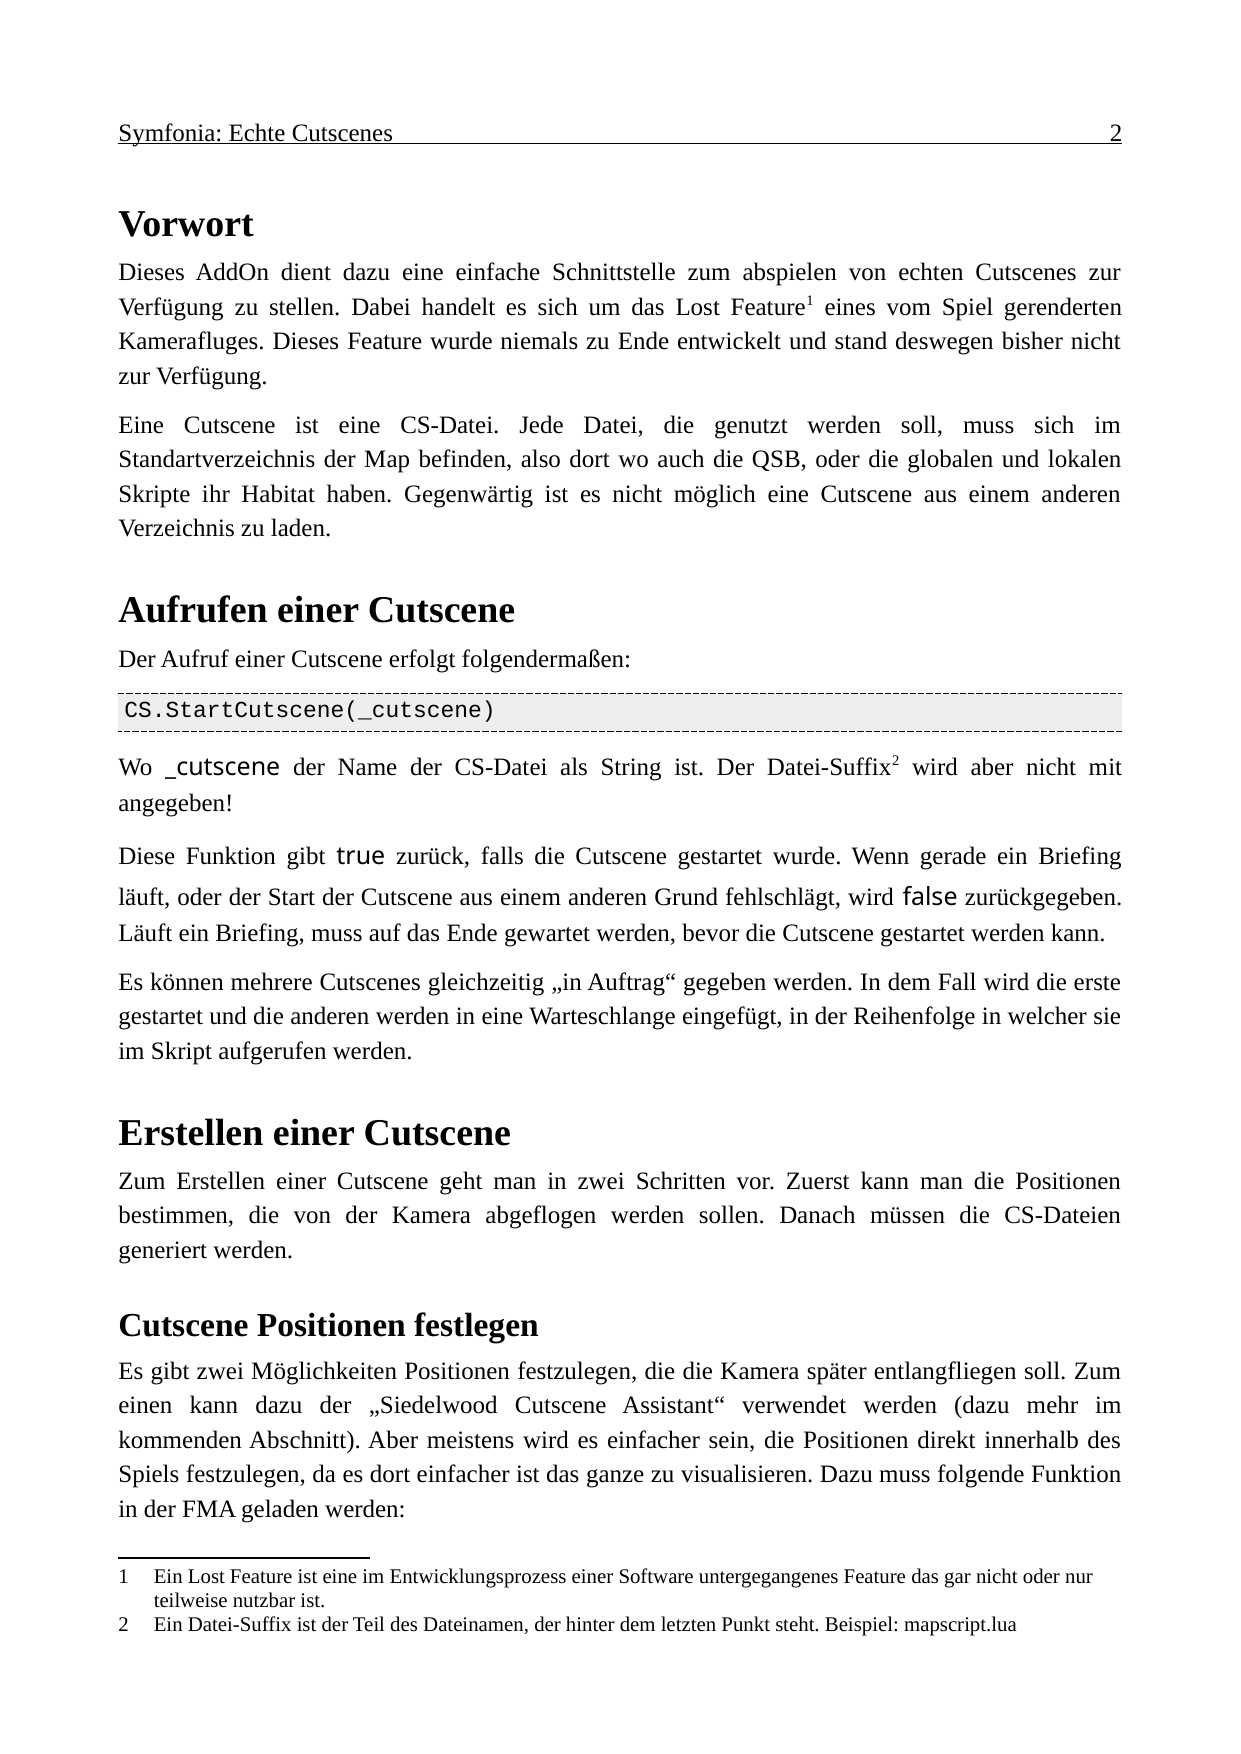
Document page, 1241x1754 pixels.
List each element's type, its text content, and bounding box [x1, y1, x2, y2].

subtitle Erstellen einer Cutscene [118, 1110, 1122, 1154]
text CS.StartCutscene(_cutscene) [118, 693, 1122, 731]
subtitle Cutscene Positionen festlegen [118, 1305, 1122, 1344]
subtitle Aufrufen einer Cutscene [118, 587, 1122, 631]
text Dieses AddOn dient dazu eine einfache Schnittstelle zum abspielen von echten Cutscenes zur Verfügung zu stellen. Dabei handelt es sich um das Lost Feature eines vom Spiel gerenderten Kamerafluges. Dieses Feature wurde niemals zu Ende entwickelt und stand deswegen bisher nicht zur Verfügung. [118, 257, 1122, 390]
text Diese Funktion gibt true zurück, falls die Cutscene gestartet wurde. Wenn gerade ein Briefing läuft, oder der Start der Cutscene aus einem anderen Grund fehlschlägt, wird false zurückgegeben. Läuft ein Briefing, muss auf das Ende gewartet werden, bevor die Cutscene gestartet werden kann. [118, 837, 1122, 947]
text Eine Cutscene ist eine CS-Datei. Jede Datei, die genutzt werden soll, muss sich im Standartverzeichnis der Map befinden, also dort wo auch die QSB, oder die globalen und lokalen Skripte ihr Habitat haben. Gegenwärtig ist es nicht möglich eine Cutscene aus einem anderen Verzeichnis zu laden. [118, 410, 1122, 542]
text Der Aufruf einer Cutscene erfolgt folgendermaßen: [118, 644, 1122, 672]
text Ein Datei-Suffix ist der Teil des Dateinamen, der hinter dem letzten Punkt steht. Beispiel: mapscript.lua [118, 1612, 1122, 1636]
text Ein Lost Feature ist eine im Entwicklungsprozess einer Software untergegangenes Feature das gar nicht oder nur teilweise nutzbar ist. [118, 1564, 1122, 1612]
text Es können mehrere Cutscenes gleichzeitig „in Auftrag“ gegeben werden. In dem Fall wird die erste gestartet und die anderen werden in eine Warteschlange eingefügt, in der Reihenfolge in welcher sie im Skript aufgerufen werden. [118, 967, 1122, 1065]
text Es gibt zwei Möglichkeiten Positionen festzulegen, die die Kamera später entlangfliegen soll. Zum einen kann dazu der „Siedelwood Cutscene Assistant“ verwendet werden (dazu mehr im kommenden Abschnitt). Aber meistens wird es einfacher sein, die Positionen direkt innerhalb des Spiels festzulegen, da es dort einfacher ist das ganze zu visualisieren. Dazu muss folgende Funktion in der FMA geladen werden: [118, 1356, 1122, 1523]
text Wo _cutscene der Name der CS-Datei als String ist. Der Datei-Suffix wird aber nicht mit angegeben! [118, 748, 1122, 817]
subtitle Vorwort [118, 201, 1122, 245]
text Zum Erstellen einer Cutscene geht man in zwei Schritten vor. Zuerst kann man die Positionen bestimmen, die von der Kamera abgeflogen werden sollen. Danach müssen die CS-Dateien generiert werden. [118, 1166, 1122, 1264]
